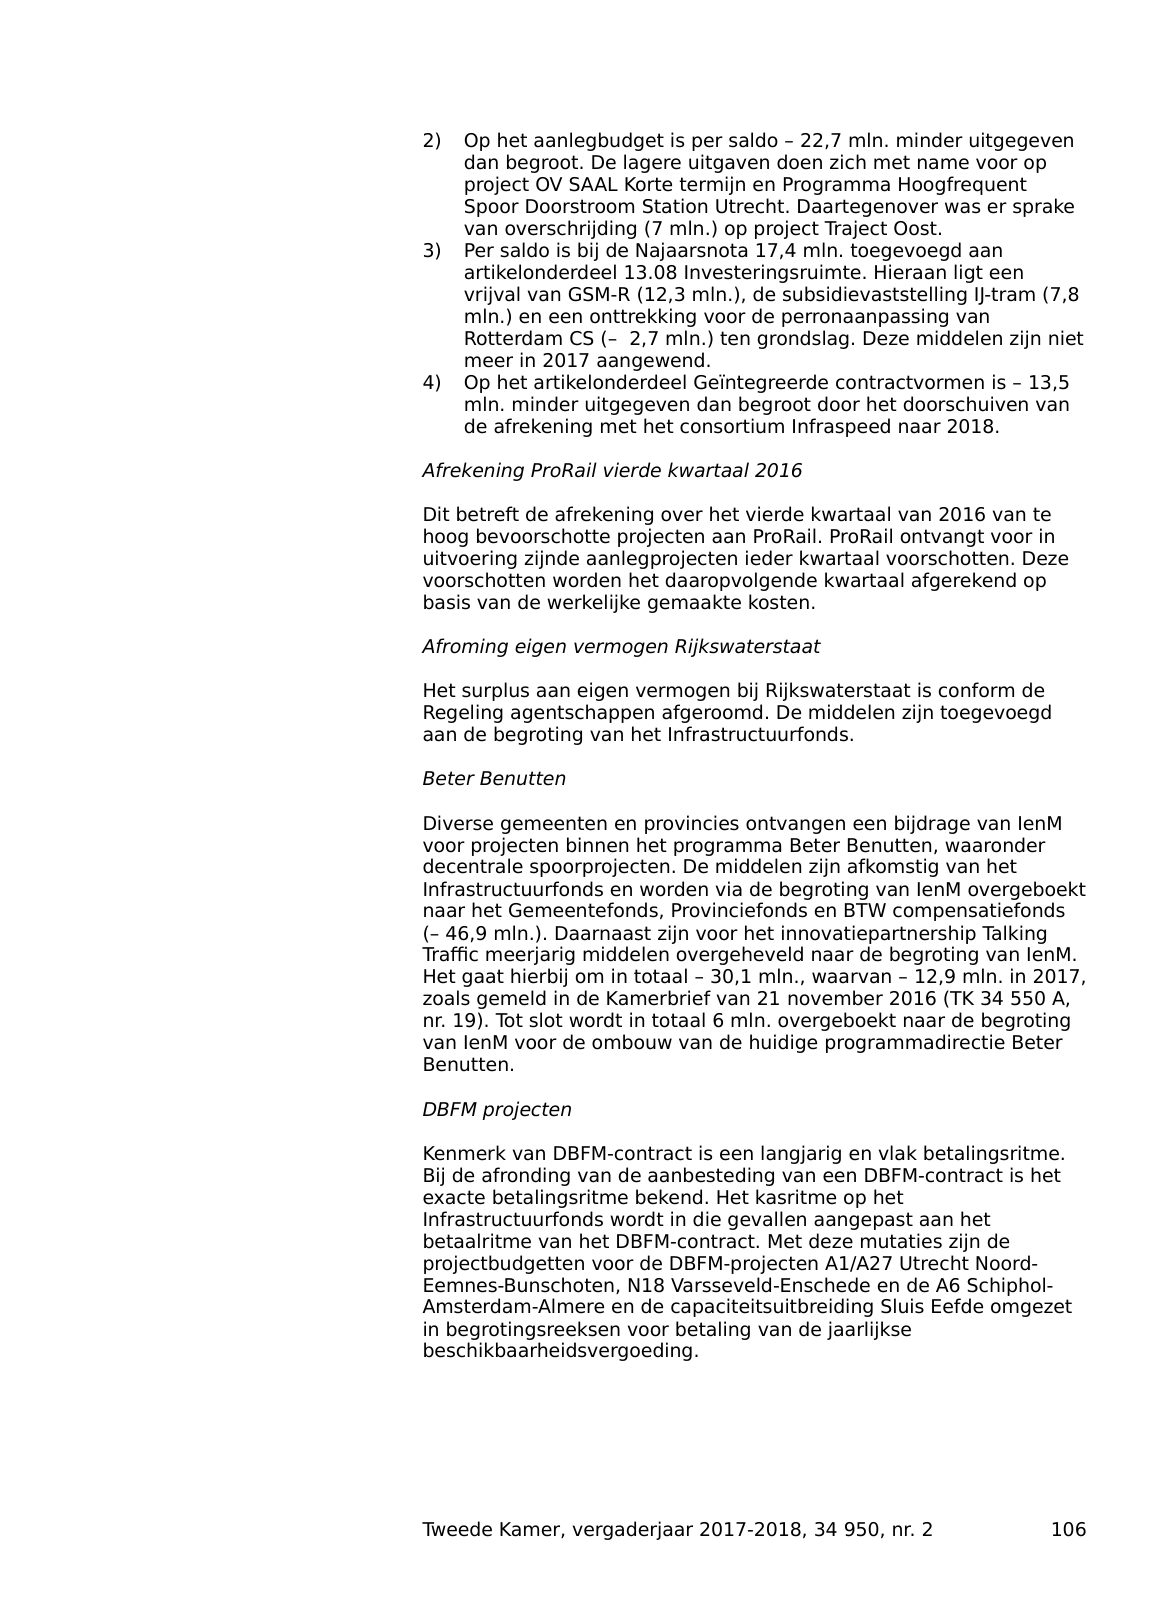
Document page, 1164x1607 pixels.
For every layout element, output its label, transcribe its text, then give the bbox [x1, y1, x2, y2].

text Kenmerk van DBFM-contract is een langjarig en vlak betalingsritme. Bij de afronding van de aanbesteding van een DBFM-contract is het exacte betalingsritme bekend. Het kasritme op het Infrastructuurfonds wordt in die gevallen aangepast aan het betaalritme van het DBFM-contract. Met deze mutaties zijn de projectbudgetten voor de DBFM-projecten A1/A27 Utrecht Noord-Eemnes-Bunschoten, N18 Varsseveld-Enschede en de A6 Schiphol-Amsterdam-Almere en de capaciteitsuitbreiding Sluis Eefde omgezet in begrotingsreeksen voor betaling van de jaarlijkse beschikbaarheidsvergoeding. [422, 1143, 1087, 1362]
text 2) Op het aanlegbudget is per saldo – 22,7 mln. minder uitgegeven dan begroot. De lagere uitgaven doen zich met name voor op project OV SAAL Korte termijn en Programma Hoogfrequent Spoor Doorstroom Station Utrecht. Daartegenover was er sprake van overschrijding (7 mln.) op project Traject Oost. [422, 130, 1087, 240]
subtitle DBFM projecten [422, 1098, 1087, 1120]
subtitle Beter Benutten [422, 768, 1087, 790]
subtitle Afrekening ProRail vierde kwartaal 2016 [422, 460, 1087, 482]
subtitle Afroming eigen vermogen Rijkswaterstaat [422, 636, 1087, 658]
text Dit betreft de afrekening over het vierde kwartaal van 2016 van te hoog bevoorschotte projecten aan ProRail. ProRail ontvangt voor in uitvoering zijnde aanlegprojecten ieder kwartaal voorschotten. Deze voorschotten worden het daaropvolgende kwartaal afgerekend op basis van de werkelijke gemaakte kosten. [422, 504, 1087, 614]
text Het surplus aan eigen vermogen bij Rijkswaterstaat is conform de Regeling agentschappen afgeroomd. De middelen zijn toegevoegd aan de begroting van het Infrastructuurfonds. [422, 680, 1087, 746]
text 4) Op het artikelonderdeel Geïntegreerde contractvormen is – 13,5 mln. minder uitgegeven dan begroot door het doorschuiven van de afrekening met het consortium Infraspeed naar 2018. [422, 372, 1087, 438]
text 3) Per saldo is bij de Najaarsnota 17,4 mln. toegevoegd aan artikelonderdeel 13.08 Investeringsruimte. Hieraan ligt een vrijval van GSM-R (12,3 mln.), de subsidievaststelling IJ-tram (7,8 mln.) en een onttrekking voor de perronaanpassing van Rotterdam CS (– 2,7 mln.) ten grondslag. Deze middelen zijn niet meer in 2017 aangewend. [422, 240, 1087, 372]
text Diverse gemeenten en provincies ontvangen een bijdrage van IenM voor projecten binnen het programma Beter Benutten, waaronder decentrale spoorprojecten. De middelen zijn afkomstig van het Infrastructuurfonds en worden via de begroting van IenM overgeboekt naar het Gemeentefonds, Provinciefonds en BTW compensatiefonds (– 46,9 mln.). Daarnaast zijn voor het innovatiepartnership Talking Traffic meerjarig middelen overgeheveld naar de begroting van IenM. Het gaat hierbij om in totaal – 30,1 mln., waarvan – 12,9 mln. in 2017, zoals gemeld in de Kamerbrief van 21 november 2016 (TK 34 550 A, nr. 19). Tot slot wordt in totaal 6 mln. overgeboekt naar de begroting van IenM voor de ombouw van de huidige programmadirectie Beter Benutten. [422, 812, 1087, 1076]
